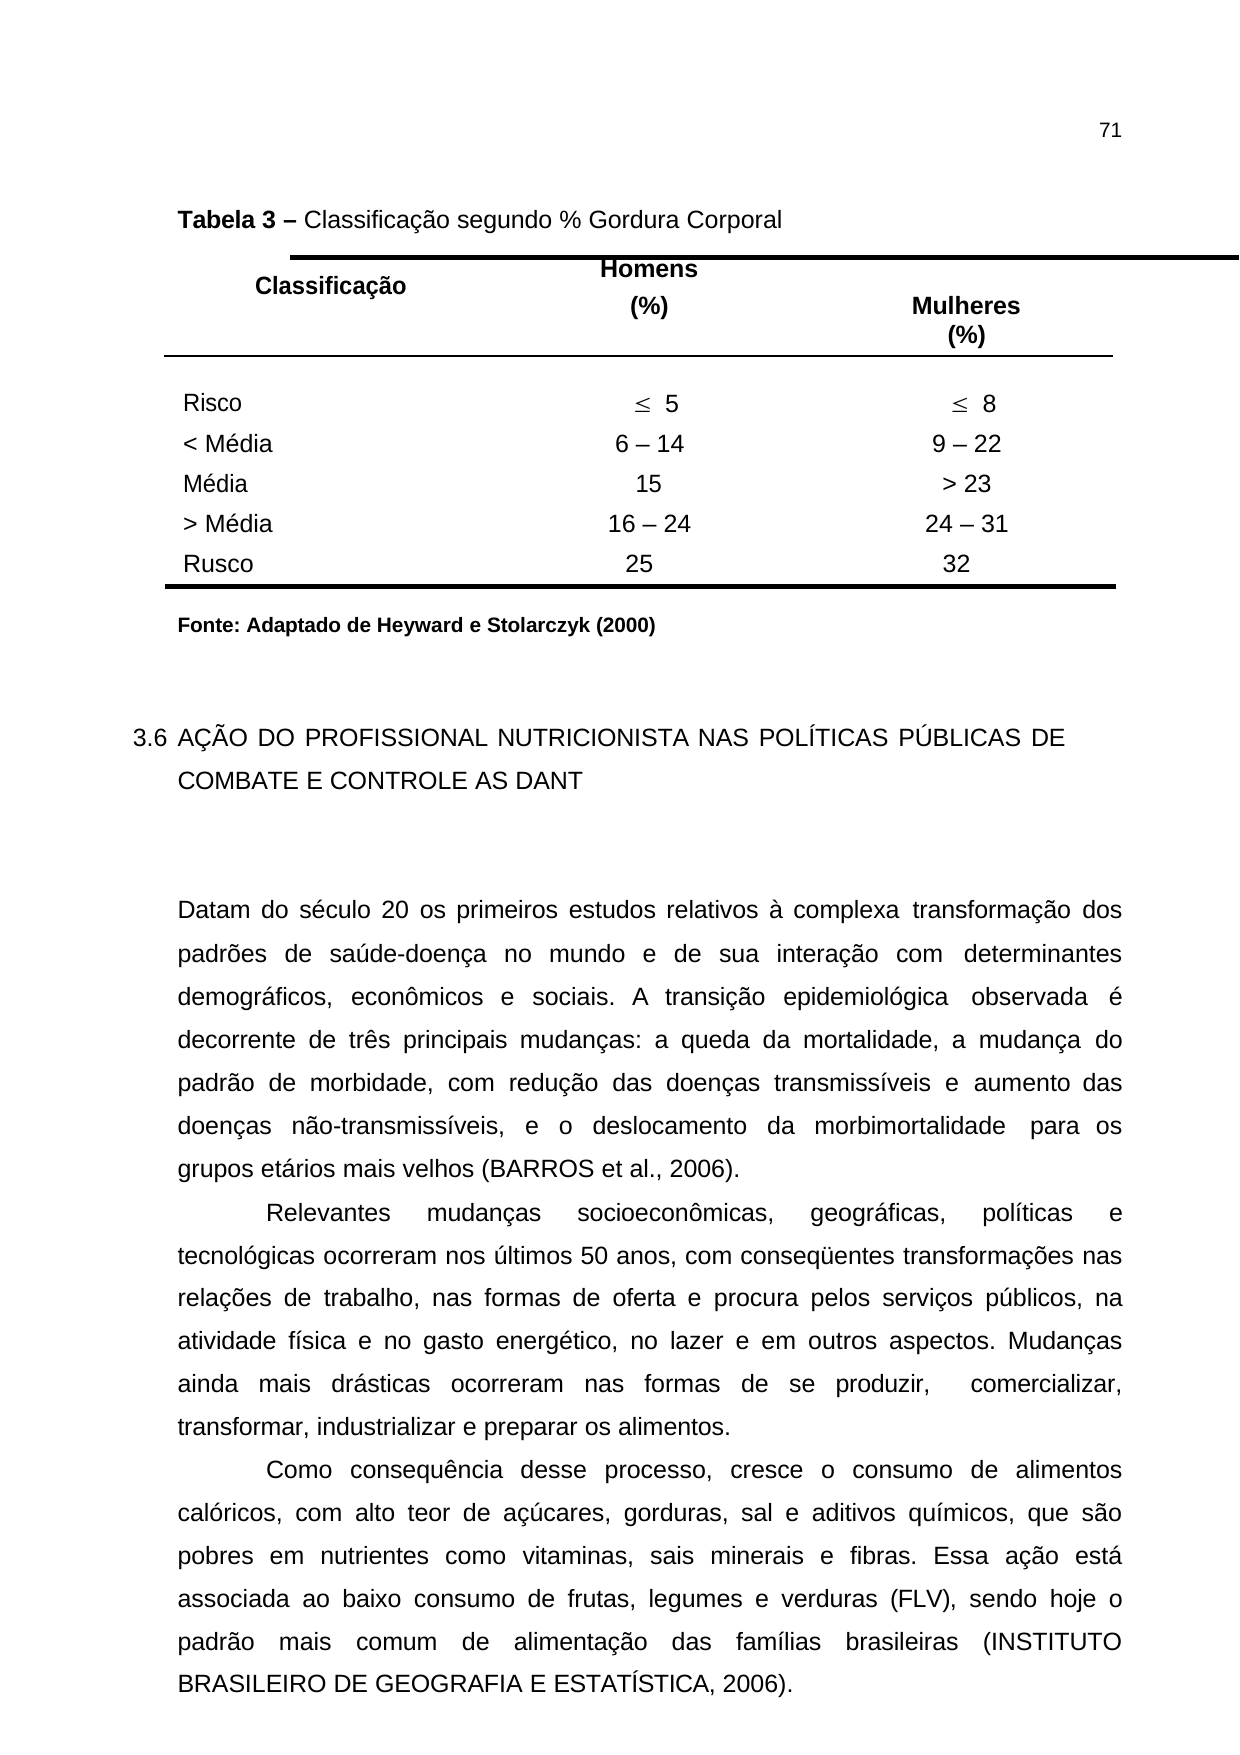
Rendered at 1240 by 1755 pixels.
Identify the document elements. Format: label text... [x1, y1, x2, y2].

text Risco 5 8 [183, 388, 1139, 418]
text Rusco 25 32 [183, 549, 1139, 578]
text > Média 16 – 24 24 – 31 [183, 509, 1139, 538]
text Mulheres (%) [912, 291, 1022, 349]
list AÇÃO DO PROFISSIONAL NUTRICIONISTA NAS POLÍTICAS PÚBLICAS DE COMBATE E CONTROLE AS DANT [162, 723, 1123, 794]
subtitle Classificação Homens (%) [255, 270, 699, 320]
text Fonte: Adaptado de Heyward e Stolarczyk (2000) [177, 612, 1139, 636]
text Como consequência desse processo, cresce o consumo de alimentos calóricos, com alto teor de açúcares, gorduras, sal e aditivos químicos, que são pobres em nutrientes como vitaminas, sais minerais e fibras. Essa ação está associada ao baixo consumo de frutas, legumes e verduras (FLV), sendo hoje o padrão mais comum de alimentação das famílias brasileiras (INSTITUTO BRASILEIRO DE GEOGRAFIA E ESTATÍSTICA, 2006). [177, 1455, 1123, 1698]
text Datam do século 20 os primeiros estudos relativos à complexa transformação dos padrões de saúde-doença no mundo e de sua interação com determinantes demográficos, econômicos e sociais. A transição epidemiológica observada é decorrente de três principais mudanças: a queda da mortalidade, a mudança do padrão de morbidade, com redução das doenças transmissíveis e aumento das doenças não-transmissíveis, e o deslocamento da morbimortalidade para os grupos etários mais velhos (BARROS et al., 2006). [177, 895, 1123, 1183]
text < Média 6 – 14 9 – 22 [183, 429, 1139, 457]
text Tabela 3 – Classificação segundo % Gordura Corporal [177, 205, 784, 234]
text Relevantes mudanças socioeconômicas, geográficas, políticas e tecnológicas ocorreram nos últimos 50 anos, com conseqüentes transformações nas relações de trabalho, nas formas de oferta e procura pelos serviços públicos, na atividade física e no gasto energético, no lazer e em outros aspectos. Mudanças ainda mais drásticas ocorreram nas formas de se produzir, comercializar, transformar, industrializar e preparar os alimentos. [177, 1198, 1123, 1441]
text Média 15 > 23 [183, 469, 1139, 498]
